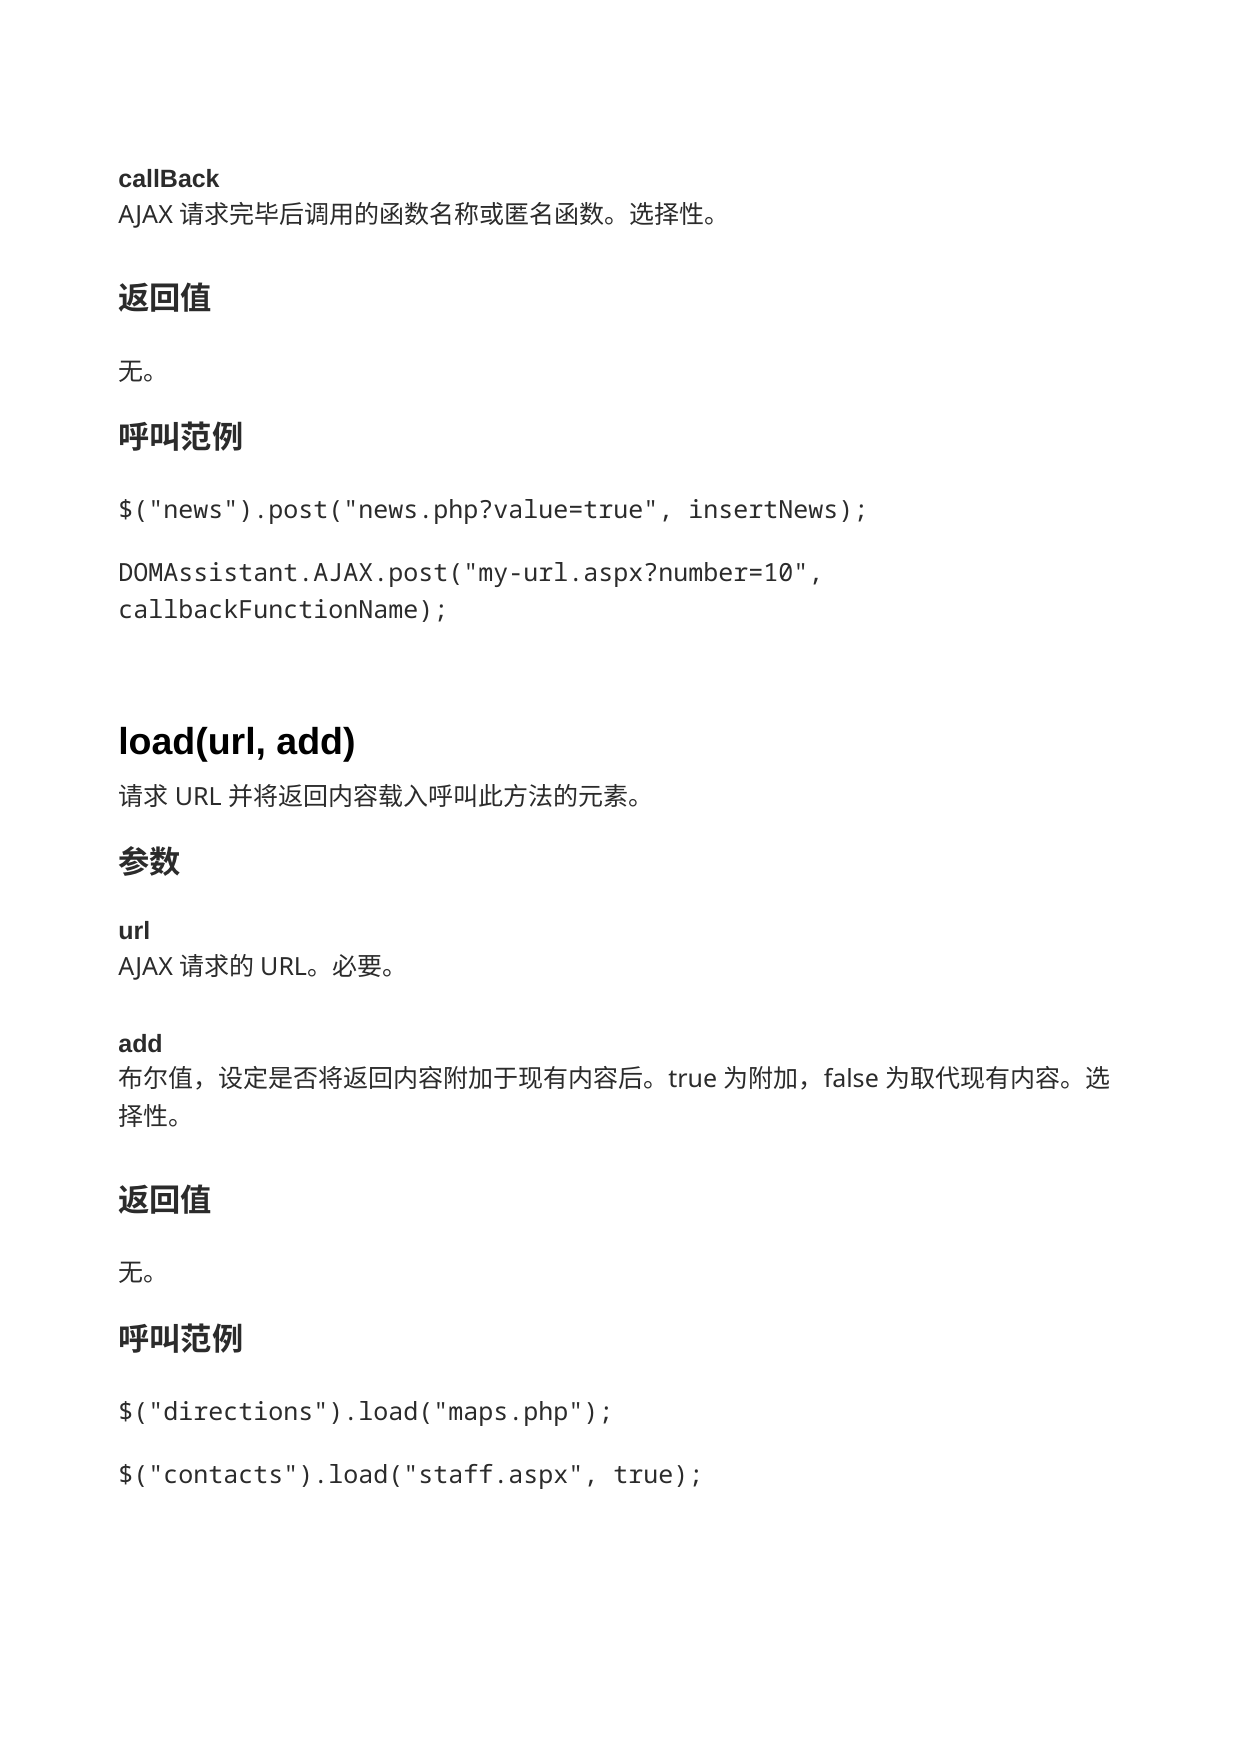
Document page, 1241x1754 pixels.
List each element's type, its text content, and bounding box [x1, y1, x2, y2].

text 呼叫范例 [118, 1314, 1122, 1359]
text 无。 [118, 350, 1122, 387]
text $("news").post("news.php?value=true", insertNews); [118, 489, 1122, 526]
text DOMAssistant.AJAX.post("my-url.aspx?number=10", callbackFunctionName); [118, 551, 1122, 626]
text $("directions").load("maps.php"); [118, 1391, 1122, 1428]
text 返回值 [118, 1133, 1122, 1220]
text url [118, 908, 1122, 945]
text callBack [118, 118, 1122, 193]
text 参数 [118, 837, 1122, 883]
subtitle load(url, add) [118, 676, 1122, 762]
text 无。 [118, 1252, 1122, 1289]
text AJAX 请求的 URL。必要。 [118, 945, 1122, 983]
text 呼叫范例 [118, 412, 1122, 457]
text 请求 URL 并将返回内容载入呼叫此方法的元素。 [118, 775, 1122, 812]
text add [118, 983, 1122, 1058]
text $("contacts").load("staff.aspx", true); [118, 1453, 1122, 1491]
text 布尔值，设定是否将返回内容附加于现有内容后。true 为附加，false 为取代现有内容。选择性。 [118, 1058, 1122, 1133]
text 返回值 [118, 231, 1122, 318]
text AJAX 请求完毕后调用的函数名称或匿名函数。选择性。 [118, 193, 1122, 231]
